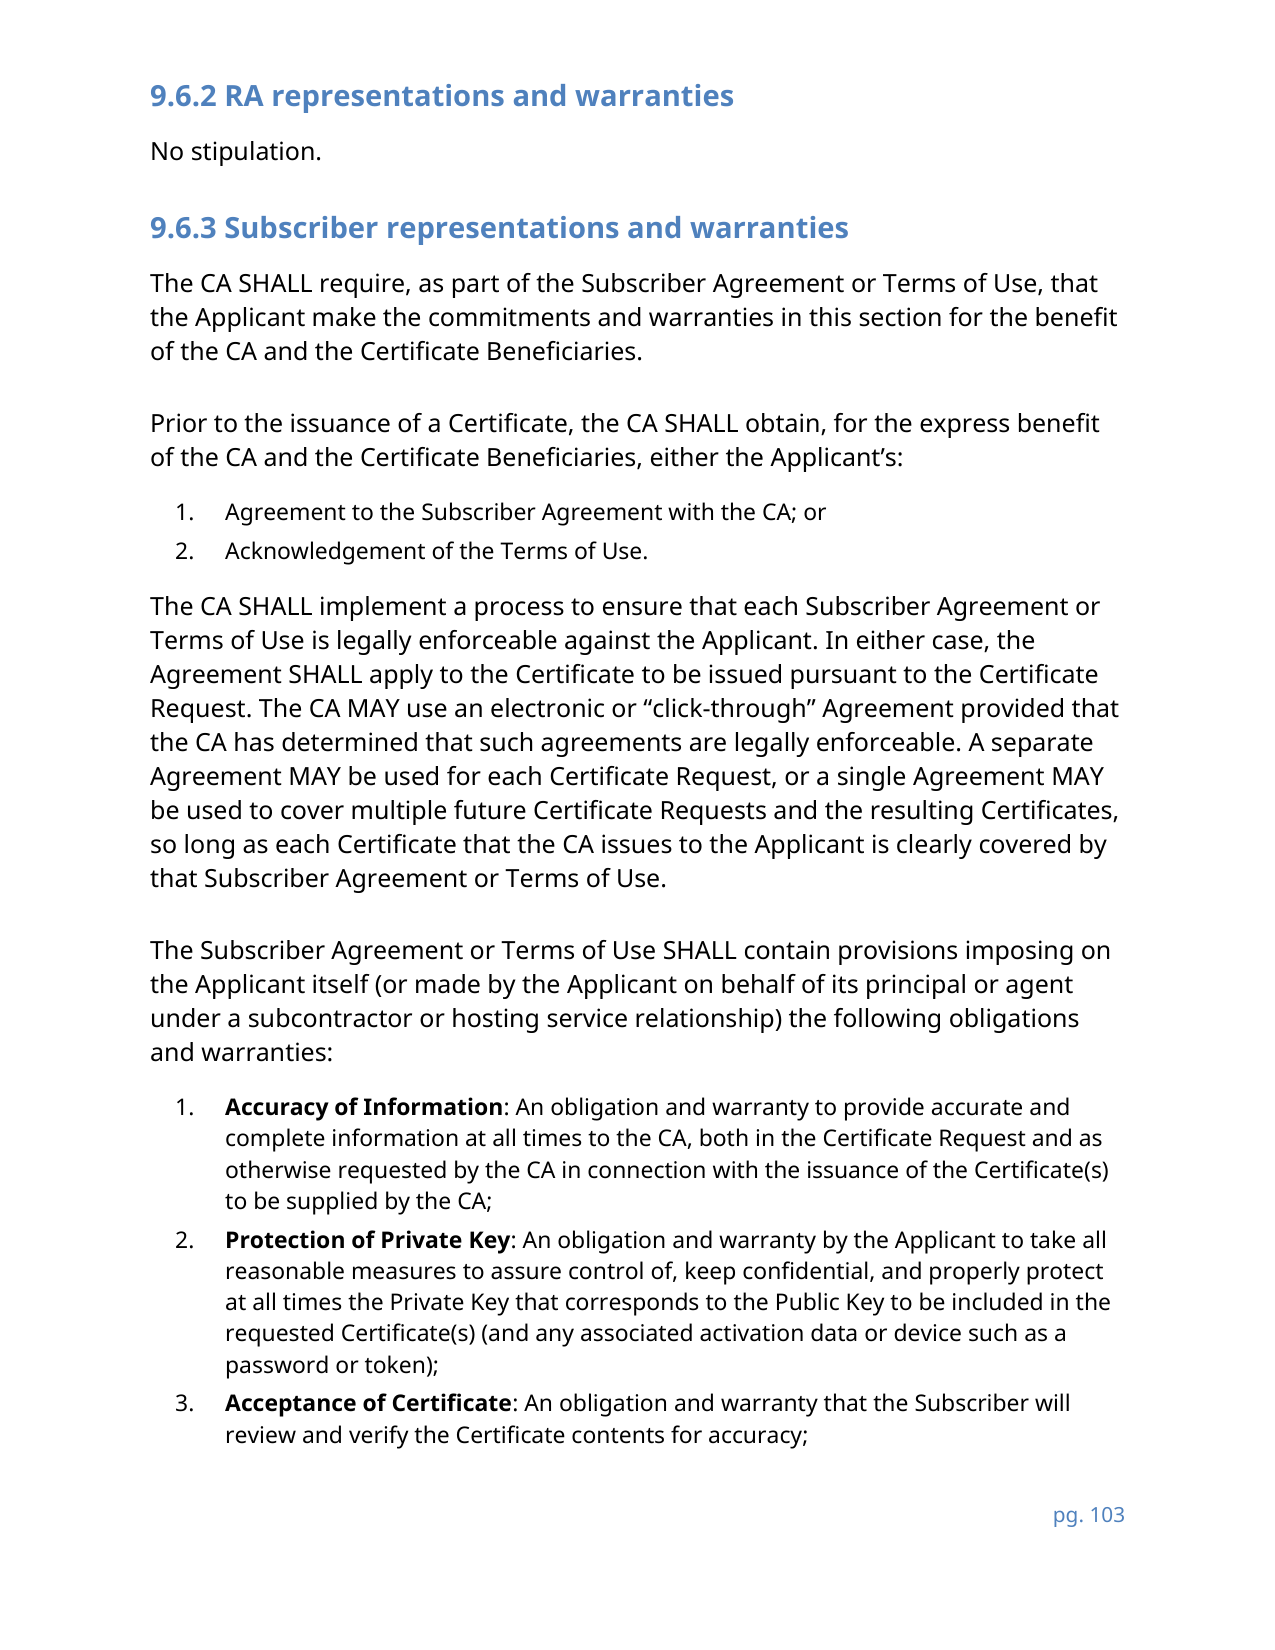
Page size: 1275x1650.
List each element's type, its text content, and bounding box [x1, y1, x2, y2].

text Prior to the issuance of a Certificate, the CA SHALL obtain, for the express benefit of the CA and the Certificate Beneficiaries, either the Applicant’s: [150, 405, 1125, 473]
list Protection of Private Key: An obligation and warranty by the Applicant to take all reasonable measures to assure control of, keep confidential, and properly protect at all times the Private Key that corresponds to the Public Key to be included in the requested Certificate(s) (and any associated activation data or device such as a password or token); [175, 1224, 1125, 1380]
subtitle 9.6.3 Subscriber representations and warranties [150, 207, 1125, 247]
list Acknowledgement of the Terms of Use. [175, 534, 1125, 566]
text The Subscriber Agreement or Terms of Use SHALL contain provisions imposing on the Applicant itself (or made by the Applicant on behalf of its principal or agent under a subcontractor or hosting service relationship) the following obligations and warranties: [150, 932, 1125, 1069]
text The CA SHALL implement a process to ensure that each Subscriber Agreement or Terms of Use is legally enforceable against the Applicant. In either case, the Agreement SHALL apply to the Certificate to be issued pursuant to the Certificate Request. The CA MAY use an electronic or “click-through” Agreement provided that the CA has determined that such agreements are legally enforceable. A separate Agreement MAY be used for each Certificate Request, or a single Agreement MAY be used to cover multiple future Certificate Requests and the resulting Certificates, so long as each Certificate that the CA issues to the Applicant is clearly covered by that Subscriber Agreement or Terms of Use. [150, 588, 1125, 895]
list Agreement to the Subscriber Agreement with the CA; or [175, 496, 1125, 527]
list Accuracy of Information: An obligation and warranty to provide accurate and complete information at all times to the CA, both in the Certificate Request and as otherwise requested by the CA in connection with the issuance of the Certificate(s) to be supplied by the CA; [175, 1091, 1125, 1216]
list Acceptance of Certificate: An obligation and warranty that the Subscriber will review and verify the Certificate contents for accuracy; [175, 1387, 1125, 1450]
text No stipulation. [150, 133, 1125, 167]
text The CA SHALL require, as part of the Subscriber Agreement or Terms of Use, that the Applicant make the commitments and warranties in this section for the benefit of the CA and the Certificate Beneficiaries. [150, 266, 1125, 368]
subtitle 9.6.2 RA representations and warranties [150, 75, 1125, 115]
